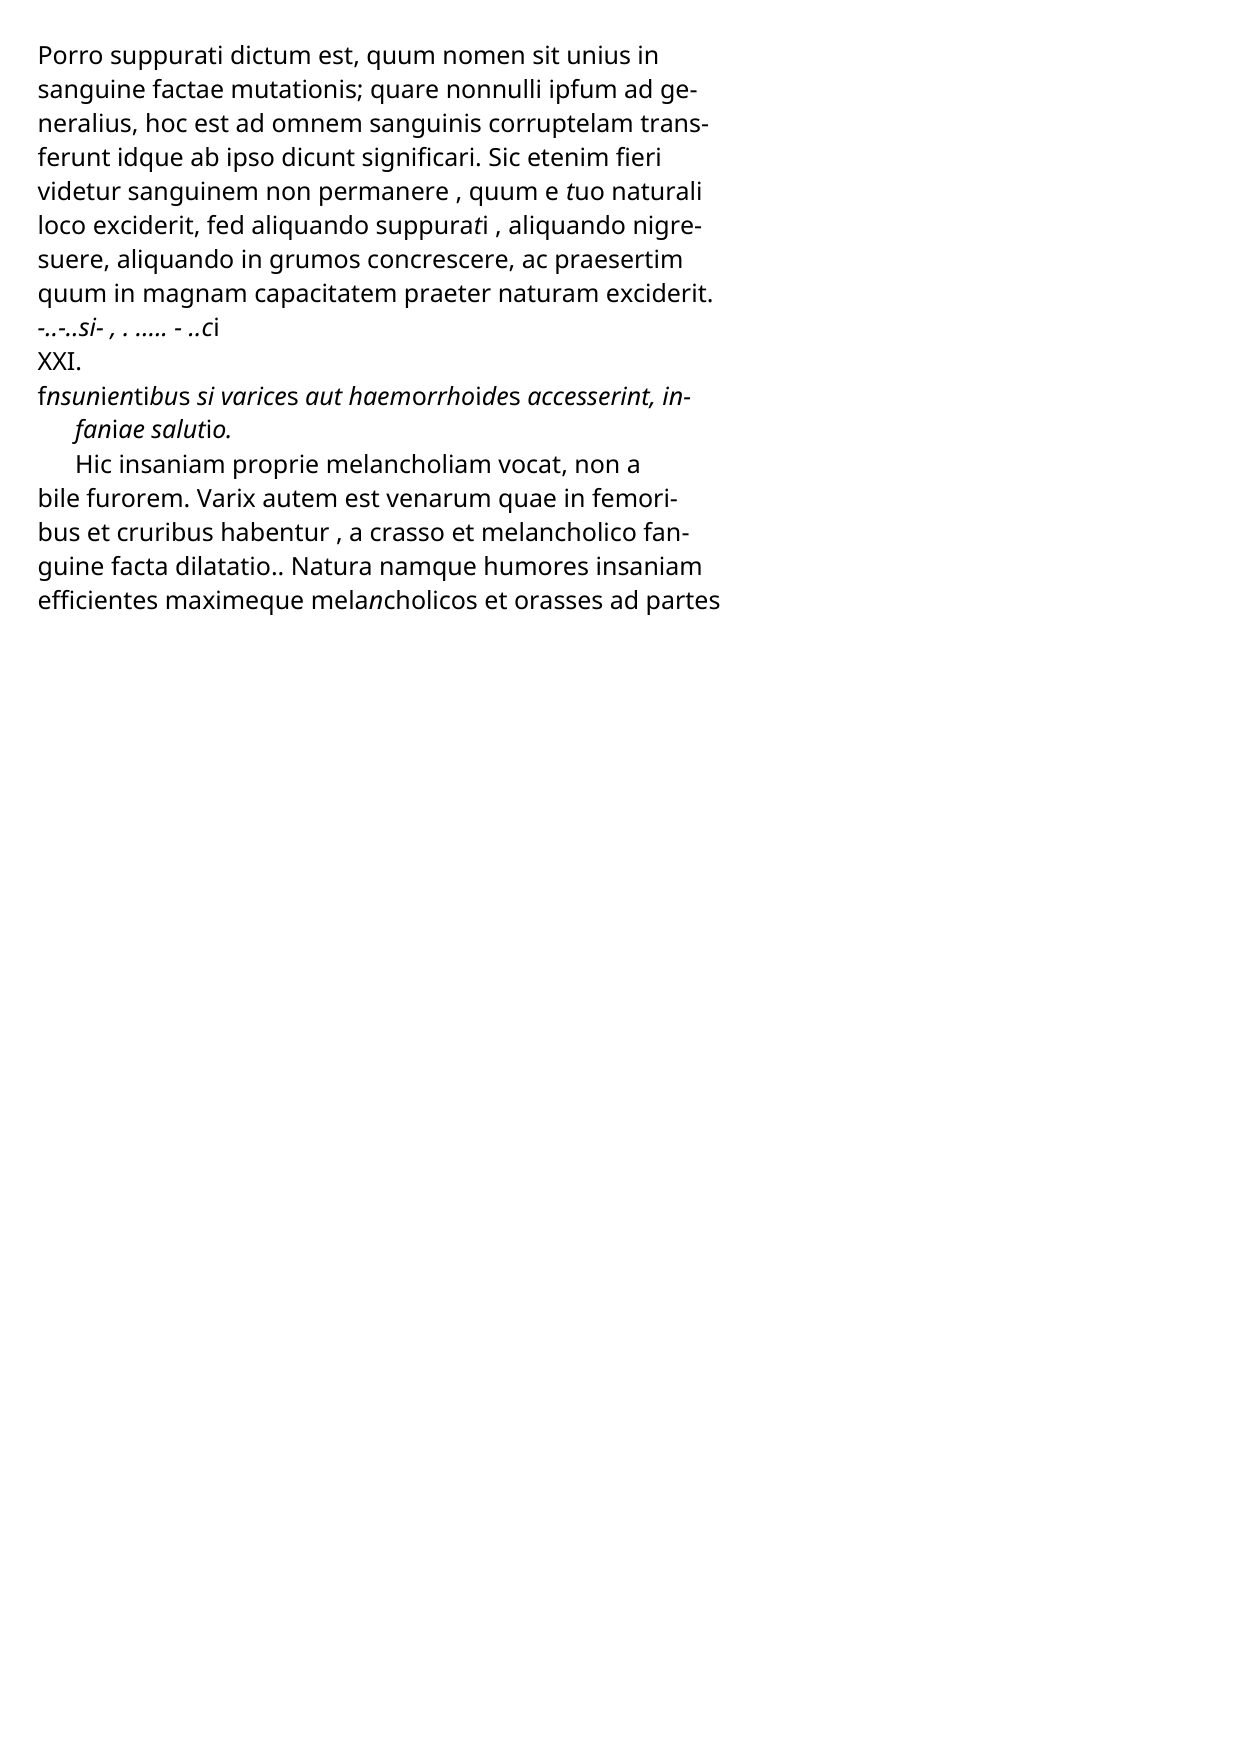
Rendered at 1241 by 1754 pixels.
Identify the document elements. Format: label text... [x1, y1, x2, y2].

text XXI. [37, 344, 1203, 378]
text Hic insaniam proprie melancholiam vocat, non a bile furorem. Varix autem est venarum quae in femori- bus et cruribus habentur , a crasso et melancholico fan- guine facta dilatatio.. Natura namque humores insaniam efficientes maximeque melancholicos et orasses ad partes [37, 446, 1203, 617]
text Porro suppurati dictum est, quum nomen sit unius in sanguine factae mutationis; quare nonnulli ipfum ad ge- neralius, hoc est ad omnem sanguinis corruptelam trans- ferunt idque ab ipso dicunt significari. Sic etenim fieri videtur sanguinem non permanere , quum e tuo naturali loco exciderit, fed aliquando suppurati , aliquando nigre- suere, aliquando in grumos concrescere, ac praesertim quum in magnam capacitatem praeter naturam exciderit. [37, 37, 1203, 310]
text -..-..si- , . ..... - ..ci [37, 310, 1203, 344]
text fnsunientibus si varices aut haemorrhoides accesserint, in- faniae salutio. [37, 378, 1203, 446]
